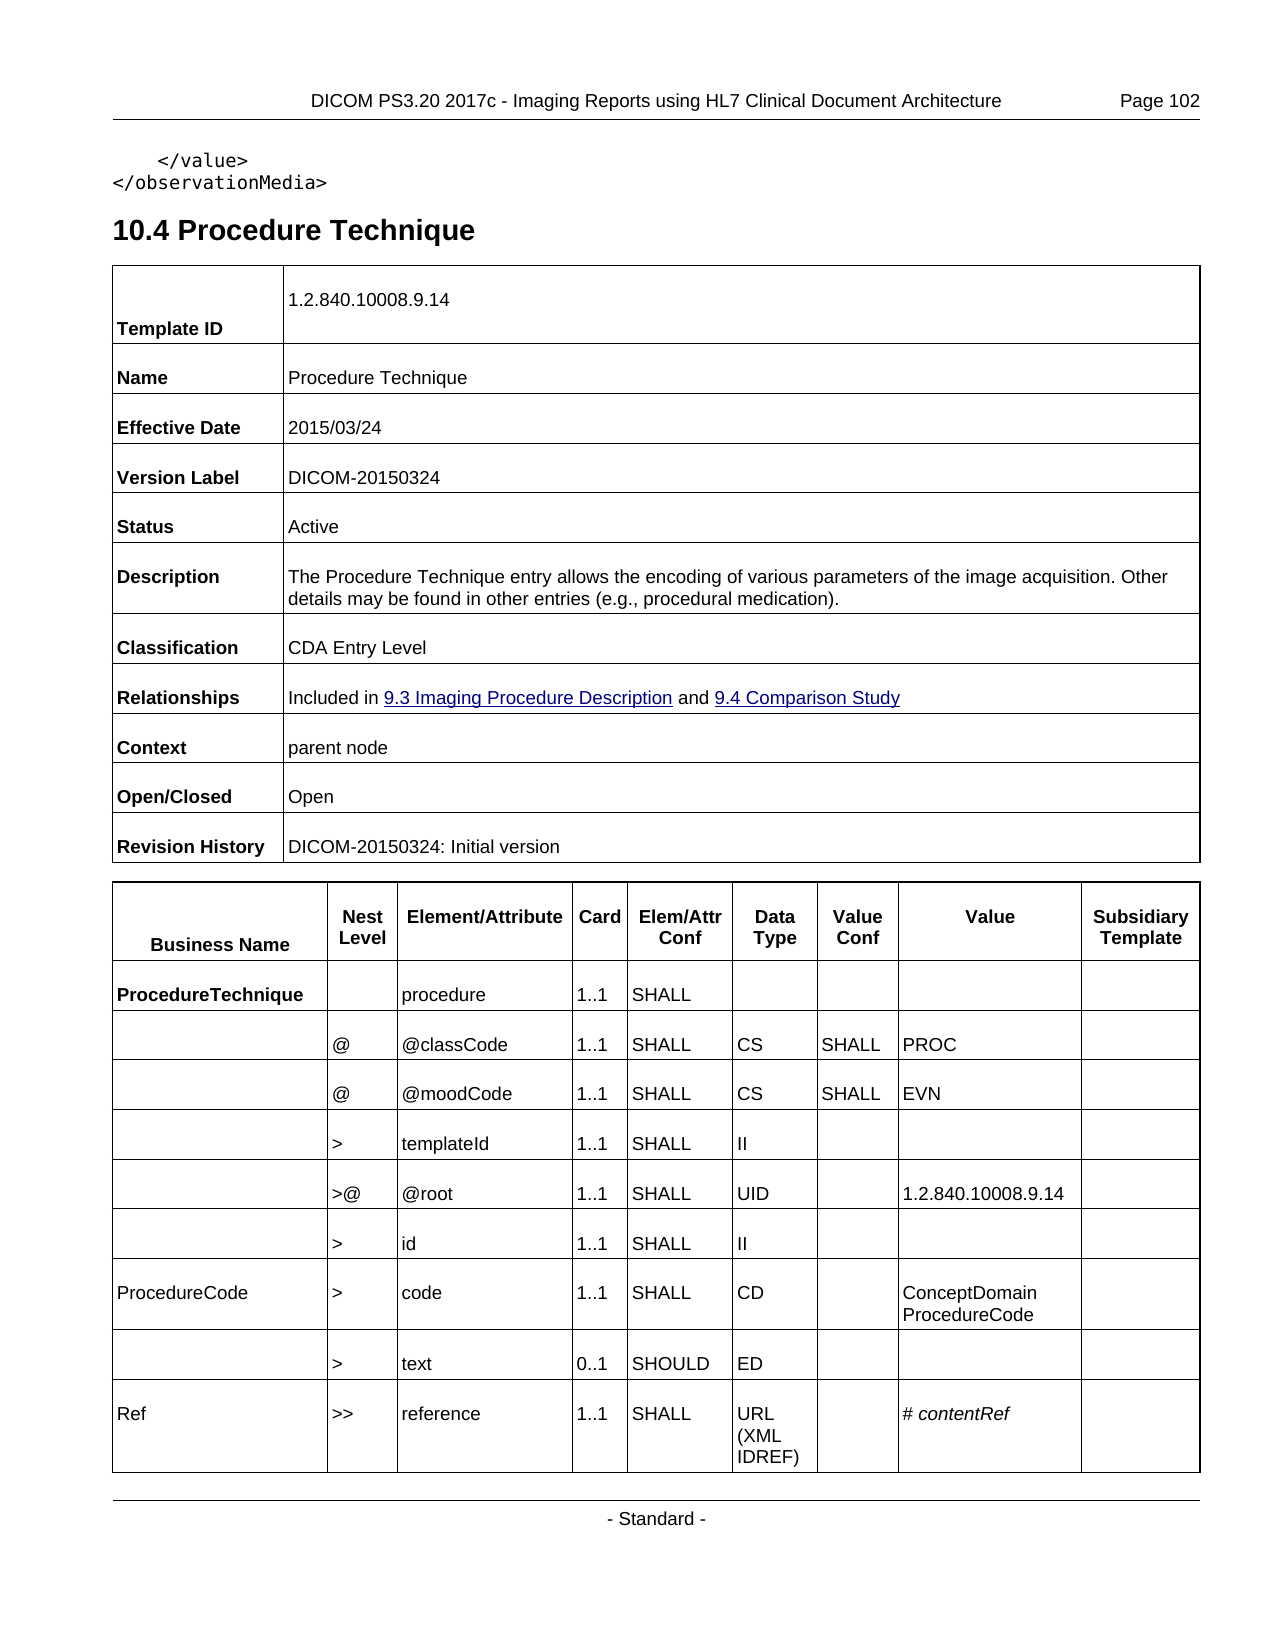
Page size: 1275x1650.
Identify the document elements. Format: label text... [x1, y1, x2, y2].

table_cell [1082, 1330, 1199, 1379]
table_cell @ [328, 1060, 397, 1109]
table_cell Description [113, 543, 283, 613]
table_cell [818, 1259, 898, 1329]
table_cell Procedure​Code [113, 1259, 327, 1329]
table_header 1.2.840.10008.9.14 [284, 266, 1199, 343]
table_cell [113, 1160, 327, 1208]
table_cell [113, 1011, 327, 1059]
table_cell ED [733, 1330, 817, 1379]
table_cell @classCode [398, 1011, 572, 1059]
table_header Elem/Attr Conf [628, 883, 732, 960]
table_cell The Procedure Technique entry allows the encoding of various parameters of the image acquisition. Other details may be found in other entries (e.g., procedural medication). [284, 543, 1199, 613]
table_cell UID [733, 1160, 817, 1208]
table_cell [1082, 1160, 1199, 1208]
table_cell 1..1 [573, 1110, 627, 1159]
table_cell [113, 1209, 327, 1258]
table_cell >@ [328, 1160, 397, 1208]
table_cell II [733, 1110, 817, 1159]
table_header Value Conf [818, 883, 898, 960]
table_cell 1..1 [573, 1209, 627, 1258]
table_cell CS [733, 1011, 817, 1059]
table_cell [1082, 1380, 1199, 1472]
table_cell SHALL [628, 1060, 732, 1109]
table_cell [818, 1110, 898, 1159]
table_header Card [573, 883, 627, 960]
table_cell [1082, 1011, 1199, 1059]
table_cell Included in 9.3 Imaging Procedure Description and 9.4 Comparison Study [284, 664, 1199, 713]
table_cell II [733, 1209, 817, 1258]
table_cell id [398, 1209, 572, 1258]
table_header Data Type [733, 883, 817, 960]
table_cell SHALL [628, 1380, 732, 1472]
table_cell Context [113, 714, 283, 762]
table_cell > [328, 1259, 397, 1329]
table_cell Name [113, 344, 283, 393]
table_cell reference [398, 1380, 572, 1472]
table_cell [1082, 1110, 1199, 1159]
table_cell Revision History [113, 813, 283, 862]
table_cell 1..1 [573, 1060, 627, 1109]
table_cell [899, 1209, 1081, 1258]
table_cell SHALL [818, 1060, 898, 1109]
table_header Value [899, 883, 1081, 960]
table_cell [899, 1330, 1081, 1379]
text </value> </observationMedia> [112, 150, 1200, 194]
table_cell SHALL [628, 1209, 732, 1258]
table_cell template​Id [398, 1110, 572, 1159]
text 10.4 Procedure Technique [112, 212, 1200, 246]
table_cell > [328, 1330, 397, 1379]
table_cell CDA Entry Level [284, 614, 1199, 663]
table_cell Open/Closed [113, 763, 283, 812]
table_cell parent node [284, 714, 1199, 762]
table_cell [113, 1060, 327, 1109]
table_cell [818, 1209, 898, 1258]
table_cell 1..1 [573, 1259, 627, 1329]
table_cell 1..1 [573, 1011, 627, 1059]
table_cell CS [733, 1060, 817, 1109]
table_cell URL (XML IDREF) [733, 1380, 817, 1472]
table_cell [818, 961, 898, 1009]
table_header Template ID [113, 266, 283, 343]
table_header Element/​Attribute [398, 883, 572, 960]
table_cell procedure [398, 961, 572, 1009]
table_cell SHALL [818, 1011, 898, 1059]
table_cell SHALL [628, 1259, 732, 1329]
table_cell >> [328, 1380, 397, 1472]
table_cell Procedure​Technique [113, 961, 327, 1009]
table_cell > [328, 1110, 397, 1159]
table_cell DICOM-20150324: Initial version [284, 813, 1199, 862]
table_cell Effective Date [113, 394, 283, 443]
table_cell Active [284, 493, 1199, 542]
table_cell Open [284, 763, 1199, 812]
table_cell Ref [113, 1380, 327, 1472]
table_cell [113, 1330, 327, 1379]
table_cell [818, 1380, 898, 1472]
table_cell EVN [899, 1060, 1081, 1109]
table_cell [113, 1110, 327, 1159]
table_cell 1..1 [573, 961, 627, 1009]
table_cell [733, 961, 817, 1009]
table_cell 1..1 [573, 1160, 627, 1208]
table_cell [818, 1160, 898, 1208]
table_cell Status [113, 493, 283, 542]
table_cell CD [733, 1259, 817, 1329]
table_cell @ [328, 1011, 397, 1059]
table_cell Version Label [113, 444, 283, 492]
table_cell SHALL [628, 1011, 732, 1059]
table_cell SHALL [628, 1160, 732, 1208]
table_cell text [398, 1330, 572, 1379]
table_cell [1082, 1060, 1199, 1109]
table_header Nest Level [328, 883, 397, 960]
table_cell @root [398, 1160, 572, 1208]
table_cell SHOULD [628, 1330, 732, 1379]
table_cell [1082, 1209, 1199, 1258]
table_cell [1082, 1259, 1199, 1329]
table_cell > [328, 1209, 397, 1258]
table_cell code [398, 1259, 572, 1329]
table_cell Relationships [113, 664, 283, 713]
table_cell SHALL [628, 1110, 732, 1159]
table_cell [899, 961, 1081, 1009]
table_cell # content​Ref [899, 1380, 1081, 1472]
table_cell 2015/03/24 [284, 394, 1199, 443]
table_cell SHALL [628, 961, 732, 1009]
table_cell Concept​Domain ProcedureCode [899, 1259, 1081, 1329]
table_cell DICOM-20150324 [284, 444, 1199, 492]
table_cell @moodCode [398, 1060, 572, 1109]
table_cell [1082, 961, 1199, 1009]
table_cell 1..1 [573, 1380, 627, 1472]
table_cell 1.2.840.10008.9.14 [899, 1160, 1081, 1208]
table_cell [328, 961, 397, 1009]
table_cell Procedure Technique [284, 344, 1199, 393]
table_header Subsidiary Template [1082, 883, 1199, 960]
table_cell PROC [899, 1011, 1081, 1059]
table_cell 0..1 [573, 1330, 627, 1379]
table_cell [818, 1330, 898, 1379]
table_cell [899, 1110, 1081, 1159]
table_header Business Name [113, 883, 327, 960]
table_cell Classification [113, 614, 283, 663]
